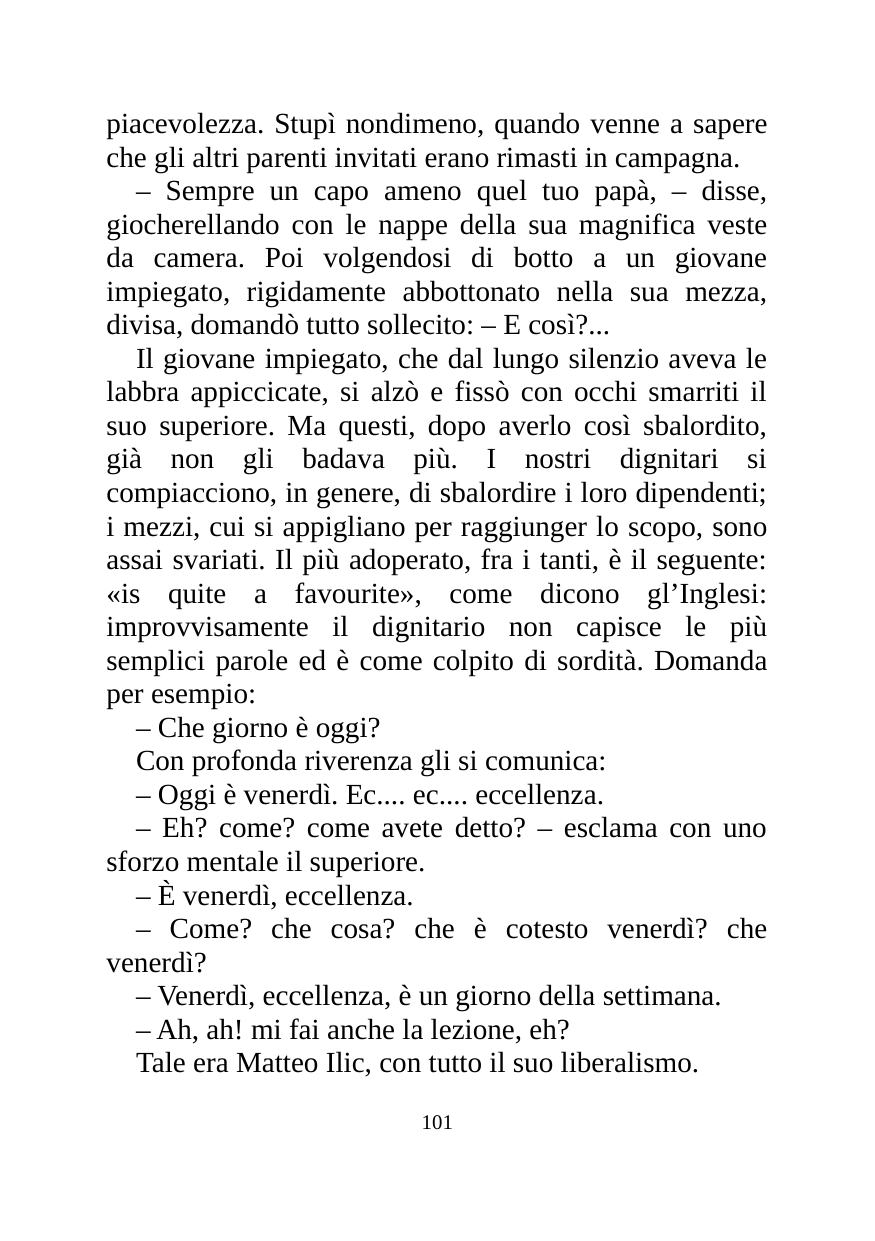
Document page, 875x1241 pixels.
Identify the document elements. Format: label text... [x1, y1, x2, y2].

text – Oggi è venerdì. Ec.... ec.... eccellenza. [106, 777, 768, 811]
text – Ah, ah! mi fai anche la lezione, eh? [106, 1012, 768, 1045]
text – Eh? come? come avete detto? – esclama con uno sforzo mentale il superiore. [106, 811, 768, 878]
text – Che giorno è oggi? [106, 710, 768, 743]
text Tale era Matteo Ilic, con tutto il suo liberalismo. [106, 1045, 768, 1079]
text Il giovane impiegato, che dal lungo silenzio aveva le labbra appiccicate, si alzò e fissò con occhi smarriti il suo superiore. Ma questi, dopo averlo così sbalordito, già non gli badava più. I nostri dignitari si compiacciono, in genere, di sbalordire i loro dipendenti; i mezzi, cui si appigliano per raggiunger lo scopo, sono assai svariati. Il più adoperato, fra i tanti, è il seguente: «is quite a favourite», come dicono gl’Inglesi: improvvisamente il dignitario non capisce le più semplici parole ed è come colpito di sordità. Domanda per esempio: [106, 341, 768, 710]
text Con profonda riverenza gli si comunica: [106, 743, 768, 777]
text piacevolezza. Stupì nondimeno, quando venne a sapere che gli altri parenti invitati erano rimasti in campagna. [106, 106, 768, 173]
text – Sempre un capo ameno quel tuo papà, – disse, giocherellando con le nappe della sua magnifica veste da camera. Poi volgendosi di botto a un giovane impiegato, rigidamente abbottonato nella sua mezza, divisa, domandò tutto sollecito: – E così?... [106, 173, 768, 341]
text – Come? che cosa? che è cotesto venerdì? che venerdì? [106, 911, 768, 978]
text – È venerdì, eccellenza. [106, 878, 768, 911]
text – Venerdì, eccellenza, è un giorno della settimana. [106, 978, 768, 1012]
